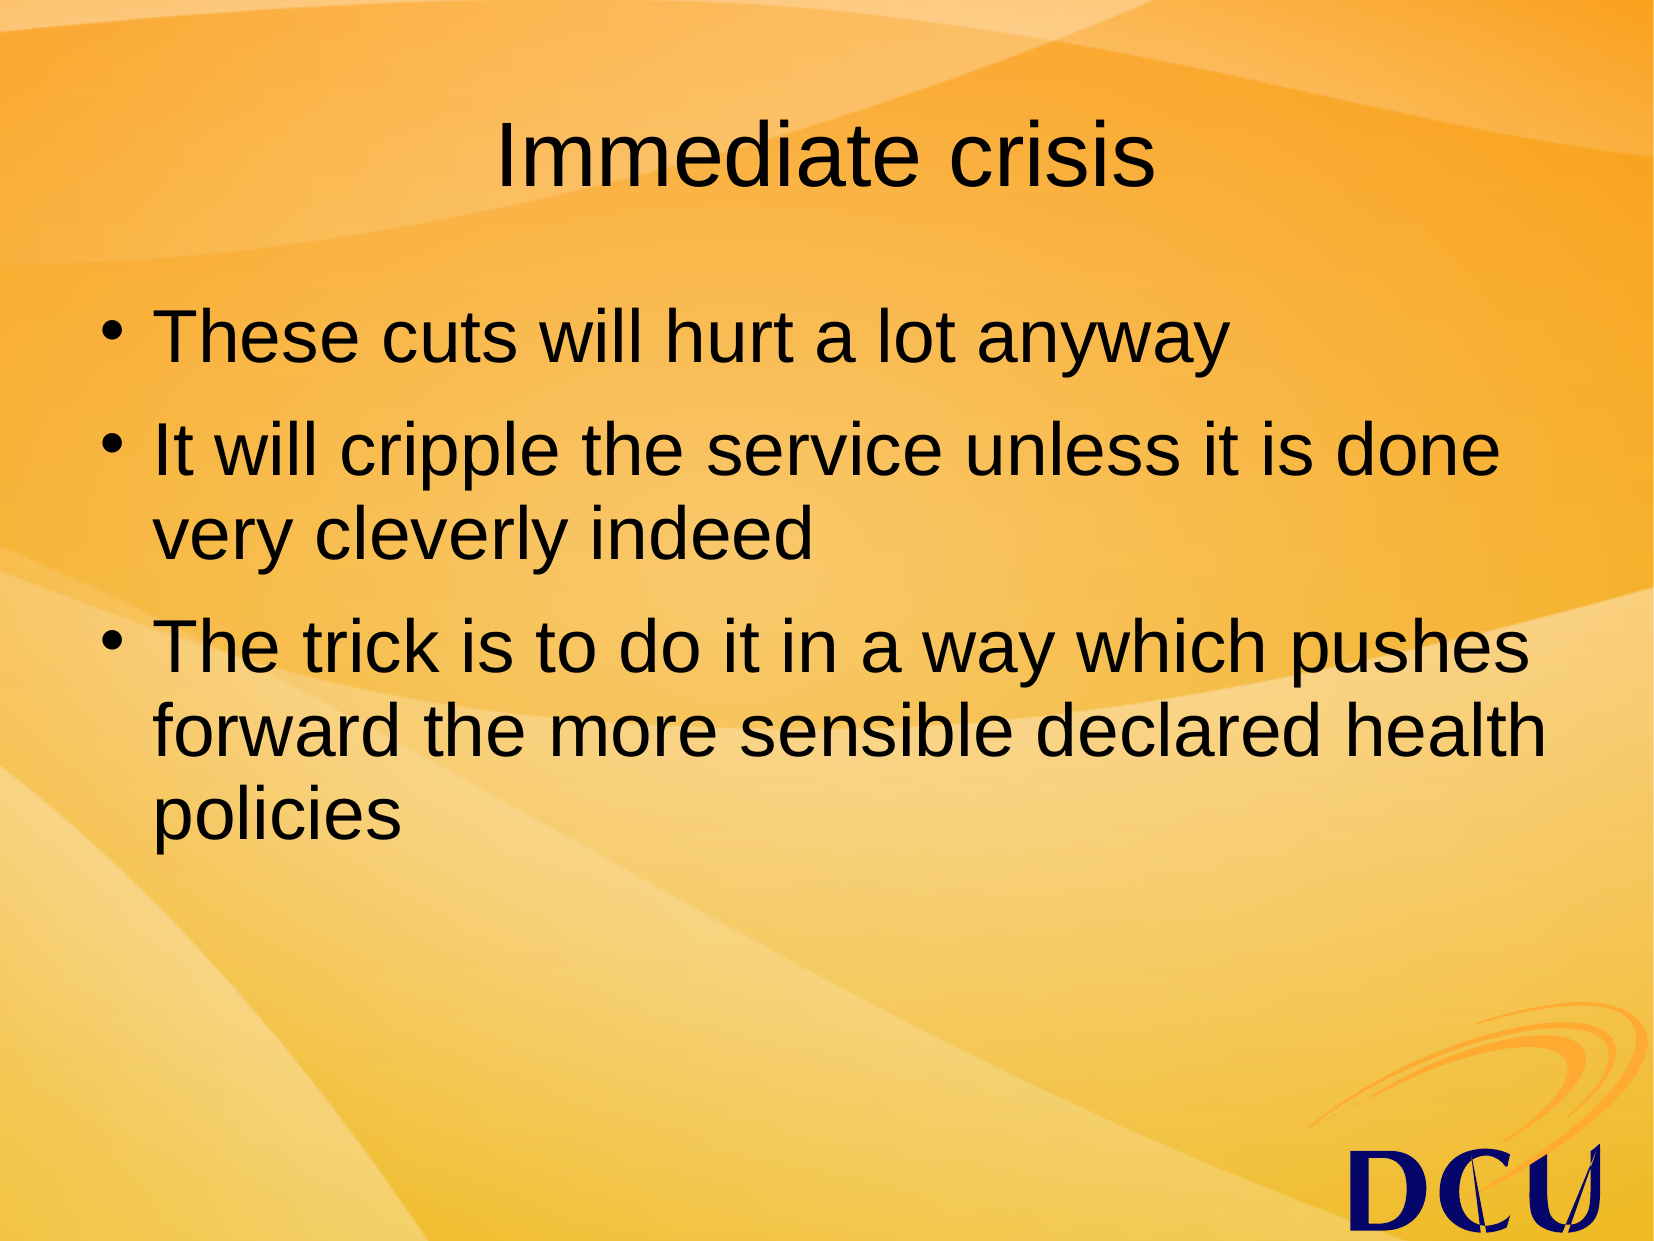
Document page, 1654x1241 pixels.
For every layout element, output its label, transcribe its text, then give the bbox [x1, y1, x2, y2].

list These cuts will hurt a lot anyway It will cripple the service unless it is done very cleverly indeed The trick is to do it in a way which pushes forward the more sensible declared health policies [82, 290, 1571, 1094]
title Immediate crisis [82, 56, 1571, 249]
picture [0, 0, 1654, 1241]
